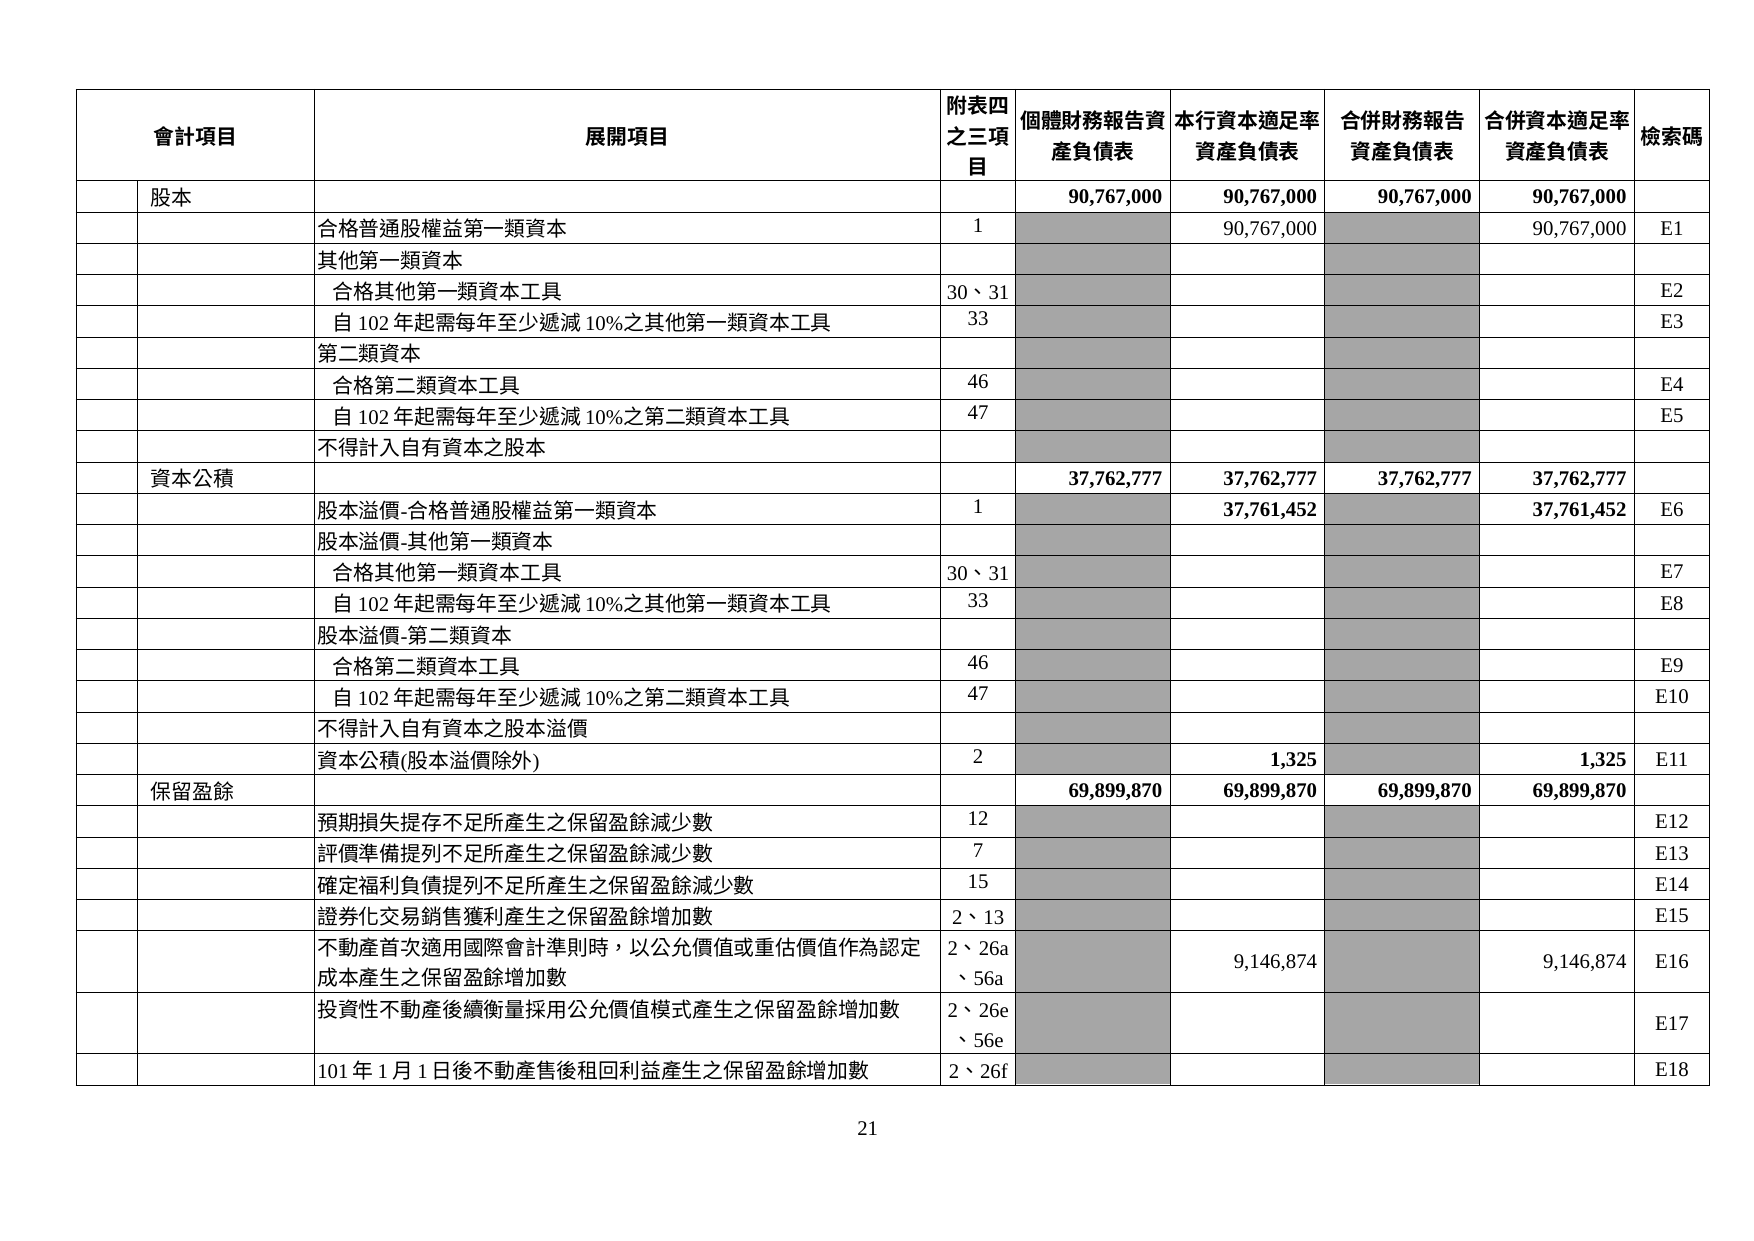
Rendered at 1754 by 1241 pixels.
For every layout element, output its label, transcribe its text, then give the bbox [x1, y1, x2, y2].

table_cell 2、26f [941, 1054, 1015, 1084]
table_cell [1016, 869, 1170, 899]
table_cell [77, 556, 137, 587]
table_cell [1480, 275, 1634, 305]
table_cell 合格其他第一類資本工具 [315, 275, 940, 305]
table_cell E11 [1635, 744, 1709, 774]
table_cell E4 [1635, 369, 1709, 399]
table_cell [138, 431, 314, 462]
table_cell 自102年起需每年至少遞減10%之第二類資本工具 [315, 681, 940, 712]
table_cell [1171, 338, 1324, 368]
table_cell [138, 588, 314, 618]
table_cell [1635, 181, 1709, 212]
table_cell [1171, 806, 1324, 837]
table_cell [138, 650, 314, 680]
table_cell 1 [941, 494, 1015, 524]
table_cell [941, 775, 1015, 805]
table_cell 第二類資本 [315, 338, 940, 368]
table_cell E5 [1635, 400, 1709, 430]
table_cell [1016, 1054, 1170, 1084]
table_cell 37,761,452 [1480, 494, 1634, 524]
table_cell [1325, 369, 1479, 399]
table_cell [1016, 494, 1170, 524]
table_cell [138, 306, 314, 337]
table_cell 90,767,000 [1016, 181, 1170, 212]
table_cell [1016, 806, 1170, 837]
table_cell [1635, 775, 1709, 805]
table_cell 90,767,000 [1171, 213, 1324, 243]
table_cell [1480, 713, 1634, 743]
table_cell [1016, 744, 1170, 774]
table_cell [1325, 806, 1479, 837]
table_cell 2、13 [941, 900, 1015, 930]
table_cell [77, 463, 137, 493]
table_cell 69,899,870 [1325, 775, 1479, 805]
table_cell E18 [1635, 1054, 1709, 1084]
table_cell 37,762,777 [1480, 463, 1634, 493]
table_cell [1480, 993, 1634, 1053]
table_cell [1016, 369, 1170, 399]
table_cell [1016, 338, 1170, 368]
table_cell [138, 525, 314, 555]
table_cell [1171, 369, 1324, 399]
table_header 本行資本適足率 資產負債表 [1171, 90, 1324, 180]
table_cell [1171, 1054, 1324, 1084]
table_cell 預期損失提存不足所產生之保留盈餘減少數 [315, 806, 940, 837]
table_cell [1480, 431, 1634, 462]
table_cell 合格普通股權益第一類資本 [315, 213, 940, 243]
table_cell [77, 993, 137, 1053]
table_cell 確定福利負債提列不足所產生之保留盈餘減少數 [315, 869, 940, 899]
table_cell E2 [1635, 275, 1709, 305]
table_cell 自102年起需每年至少遞減10%之第二類資本工具 [315, 400, 940, 430]
table_cell [1325, 275, 1479, 305]
table_cell [77, 681, 137, 712]
table_cell 資本公積(股本溢價除外) [315, 744, 940, 774]
table_cell E7 [1635, 556, 1709, 587]
table_cell [1171, 681, 1324, 712]
table_cell [1016, 931, 1170, 992]
table_cell [1171, 400, 1324, 430]
table_cell [138, 619, 314, 649]
table_cell [1325, 993, 1479, 1053]
table_cell [1325, 1054, 1479, 1084]
table_cell [77, 338, 137, 368]
table_cell [1016, 525, 1170, 555]
table_cell 1 [941, 213, 1015, 243]
table_header 檢索碼 [1635, 90, 1709, 180]
table_cell [1325, 588, 1479, 618]
table_cell [77, 869, 137, 899]
table_header 會計項目 [77, 90, 314, 180]
table_cell [77, 619, 137, 649]
table_cell [1016, 838, 1170, 868]
table_cell [1325, 556, 1479, 587]
table_cell [1171, 619, 1324, 649]
table_cell 2 [941, 744, 1015, 774]
table_cell E16 [1635, 931, 1709, 992]
table_cell [138, 556, 314, 587]
table_cell [1171, 525, 1324, 555]
table_cell [941, 619, 1015, 649]
table_cell [138, 744, 314, 774]
table_cell [138, 213, 314, 243]
table_cell [1325, 900, 1479, 930]
table_cell [77, 713, 137, 743]
table_cell [1016, 556, 1170, 587]
table_cell [1016, 650, 1170, 680]
table_cell [1325, 400, 1479, 430]
table_cell [77, 806, 137, 837]
table_cell [1016, 306, 1170, 337]
table_cell 1,325 [1480, 744, 1634, 774]
table_cell [1325, 838, 1479, 868]
table_cell [1016, 431, 1170, 462]
table_cell [1480, 588, 1634, 618]
table_cell 9,146,874 [1171, 931, 1324, 992]
table_cell [1325, 244, 1479, 274]
table_header 合併財務報告 資產負債表 [1325, 90, 1479, 180]
table_cell 保留盈餘 [138, 775, 314, 805]
table_cell 90,767,000 [1325, 181, 1479, 212]
table_cell [138, 931, 314, 992]
table_cell 37,762,777 [1325, 463, 1479, 493]
table_cell [77, 931, 137, 992]
table_cell [1171, 275, 1324, 305]
table_cell 2、26a、56a [941, 931, 1015, 992]
table_cell [1480, 556, 1634, 587]
table_cell [1016, 588, 1170, 618]
table_cell [1635, 525, 1709, 555]
table_cell [1635, 338, 1709, 368]
table_cell [77, 650, 137, 680]
table_cell [138, 869, 314, 899]
table_cell [1480, 650, 1634, 680]
table_header 個體財務報告資產負債表 [1016, 90, 1170, 180]
table_cell [1171, 306, 1324, 337]
table_cell [77, 181, 137, 212]
table_cell 不得計入自有資本之股本溢價 [315, 713, 940, 743]
table_cell [1480, 369, 1634, 399]
table_cell [77, 900, 137, 930]
table_cell 15 [941, 869, 1015, 899]
table_cell [1480, 1054, 1634, 1084]
table_cell 評價準備提列不足所產生之保留盈餘減少數 [315, 838, 940, 868]
table_cell 90,767,000 [1171, 181, 1324, 212]
table_cell [77, 1054, 137, 1084]
table_cell [138, 400, 314, 430]
table_cell 合格其他第一類資本工具 [315, 556, 940, 587]
table_cell [1325, 650, 1479, 680]
table_cell E17 [1635, 993, 1709, 1053]
table_cell [1480, 869, 1634, 899]
table_cell E3 [1635, 306, 1709, 337]
table_header 合併資本適足率 資產負債表 [1480, 90, 1634, 180]
table_cell [941, 431, 1015, 462]
table_cell [941, 463, 1015, 493]
table_cell [138, 900, 314, 930]
table_cell [315, 775, 940, 805]
table_cell 其他第一類資本 [315, 244, 940, 274]
table_cell 7 [941, 838, 1015, 868]
table_cell 合格第二類資本工具 [315, 369, 940, 399]
table_cell [1171, 588, 1324, 618]
table_cell 90,767,000 [1480, 181, 1634, 212]
table_cell [1016, 900, 1170, 930]
table_cell 不得計入自有資本之股本 [315, 431, 940, 462]
table_cell [1171, 244, 1324, 274]
table_cell [1635, 713, 1709, 743]
table_cell [1171, 869, 1324, 899]
table_cell 資本公積 [138, 463, 314, 493]
table_cell [1325, 431, 1479, 462]
table_cell 不動產首次適用國際會計準則時，以公允價值或重估價值作為認定成本產生之保留盈餘增加數 [315, 931, 940, 992]
table_cell [138, 838, 314, 868]
table_cell [1325, 306, 1479, 337]
table_cell [138, 494, 314, 524]
table_cell 合格第二類資本工具 [315, 650, 940, 680]
table_cell 33 [941, 306, 1015, 337]
table_cell [1016, 400, 1170, 430]
table_cell [1016, 213, 1170, 243]
table_cell [1325, 681, 1479, 712]
table_cell [1171, 650, 1324, 680]
table_cell 30、31 [941, 275, 1015, 305]
table_cell [1171, 838, 1324, 868]
table_cell [1635, 619, 1709, 649]
table_cell [1325, 338, 1479, 368]
table_cell 2、26e、56e [941, 993, 1015, 1053]
table_cell 47 [941, 681, 1015, 712]
table_cell E1 [1635, 213, 1709, 243]
table_cell [77, 588, 137, 618]
table_cell [1016, 619, 1170, 649]
table_cell [77, 244, 137, 274]
table_cell 69,899,870 [1171, 775, 1324, 805]
table_cell [1480, 525, 1634, 555]
table_cell [315, 463, 940, 493]
table_cell E8 [1635, 588, 1709, 618]
table_cell [77, 213, 137, 243]
table_cell E14 [1635, 869, 1709, 899]
table_cell [941, 181, 1015, 212]
table_cell [77, 400, 137, 430]
table_cell [315, 181, 940, 212]
table_cell [1325, 713, 1479, 743]
table_header 展開項目 [315, 90, 940, 180]
table_cell [1016, 993, 1170, 1053]
table_cell [1016, 244, 1170, 274]
table_cell [138, 681, 314, 712]
table_cell 1,325 [1171, 744, 1324, 774]
table_cell E15 [1635, 900, 1709, 930]
table_cell [1325, 619, 1479, 649]
table_cell 股本 [138, 181, 314, 212]
table_cell [1325, 525, 1479, 555]
table_cell [1016, 681, 1170, 712]
table_cell [941, 713, 1015, 743]
table_cell [138, 244, 314, 274]
table_cell 90,767,000 [1480, 213, 1634, 243]
table_cell [138, 338, 314, 368]
table_cell 股本溢價-合格普通股權益第一類資本 [315, 494, 940, 524]
table_cell [138, 713, 314, 743]
table_cell 30、31 [941, 556, 1015, 587]
table_cell 9,146,874 [1480, 931, 1634, 992]
table_cell [941, 244, 1015, 274]
table_cell [138, 1054, 314, 1084]
table_cell 自102年起需每年至少遞減10%之其他第一類資本工具 [315, 588, 940, 618]
table_cell [1171, 993, 1324, 1053]
table_cell [1480, 806, 1634, 837]
table_cell [1480, 244, 1634, 274]
table_cell 37,762,777 [1016, 463, 1170, 493]
table_cell [77, 838, 137, 868]
table_cell [1480, 306, 1634, 337]
table_cell [77, 275, 137, 305]
table_cell [77, 494, 137, 524]
table_cell 46 [941, 650, 1015, 680]
table_cell 37,761,452 [1171, 494, 1324, 524]
table_cell [1480, 838, 1634, 868]
table_cell 12 [941, 806, 1015, 837]
table_cell E6 [1635, 494, 1709, 524]
table_cell [1171, 713, 1324, 743]
table_cell 33 [941, 588, 1015, 618]
table_cell [1480, 681, 1634, 712]
table_cell [1635, 431, 1709, 462]
table_cell [941, 525, 1015, 555]
table_cell [1016, 713, 1170, 743]
table_cell 46 [941, 369, 1015, 399]
table_cell [1325, 213, 1479, 243]
table_cell [1016, 275, 1170, 305]
table_cell E10 [1635, 681, 1709, 712]
table_cell [138, 369, 314, 399]
table_cell [941, 338, 1015, 368]
table_cell 股本溢價-第二類資本 [315, 619, 940, 649]
table_cell [77, 525, 137, 555]
table_cell E12 [1635, 806, 1709, 837]
table_cell [138, 993, 314, 1053]
table_cell [1480, 900, 1634, 930]
table_cell [1480, 338, 1634, 368]
table_cell [1325, 494, 1479, 524]
table_cell [1635, 463, 1709, 493]
table_cell 101年1月1日後不動產售後租回利益產生之保留盈餘增加數 [315, 1054, 940, 1084]
table_cell 69,899,870 [1016, 775, 1170, 805]
table_cell 證券化交易銷售獲利產生之保留盈餘增加數 [315, 900, 940, 930]
table_cell [1325, 869, 1479, 899]
table_cell [1480, 619, 1634, 649]
table_cell E13 [1635, 838, 1709, 868]
table_cell E9 [1635, 650, 1709, 680]
table_cell [138, 275, 314, 305]
table_cell 自102年起需每年至少遞減10%之其他第一類資本工具 [315, 306, 940, 337]
table_cell [77, 369, 137, 399]
table_cell [1325, 931, 1479, 992]
table_cell [77, 431, 137, 462]
table_cell [1171, 900, 1324, 930]
table_cell [1171, 556, 1324, 587]
table_header 附表四之三項目 [941, 90, 1015, 180]
table_cell [1171, 431, 1324, 462]
table_cell [1480, 400, 1634, 430]
table_cell 股本溢價-其他第一類資本 [315, 525, 940, 555]
table_cell 69,899,870 [1480, 775, 1634, 805]
table_cell 投資性不動產後續衡量採用公允價值模式產生之保留盈餘增加數 [315, 993, 940, 1053]
table_cell [77, 306, 137, 337]
table_cell [77, 744, 137, 774]
table_cell [1325, 744, 1479, 774]
table_cell [138, 806, 314, 837]
table_cell [77, 775, 137, 805]
table_cell 37,762,777 [1171, 463, 1324, 493]
table_cell 47 [941, 400, 1015, 430]
table_cell [1635, 244, 1709, 274]
